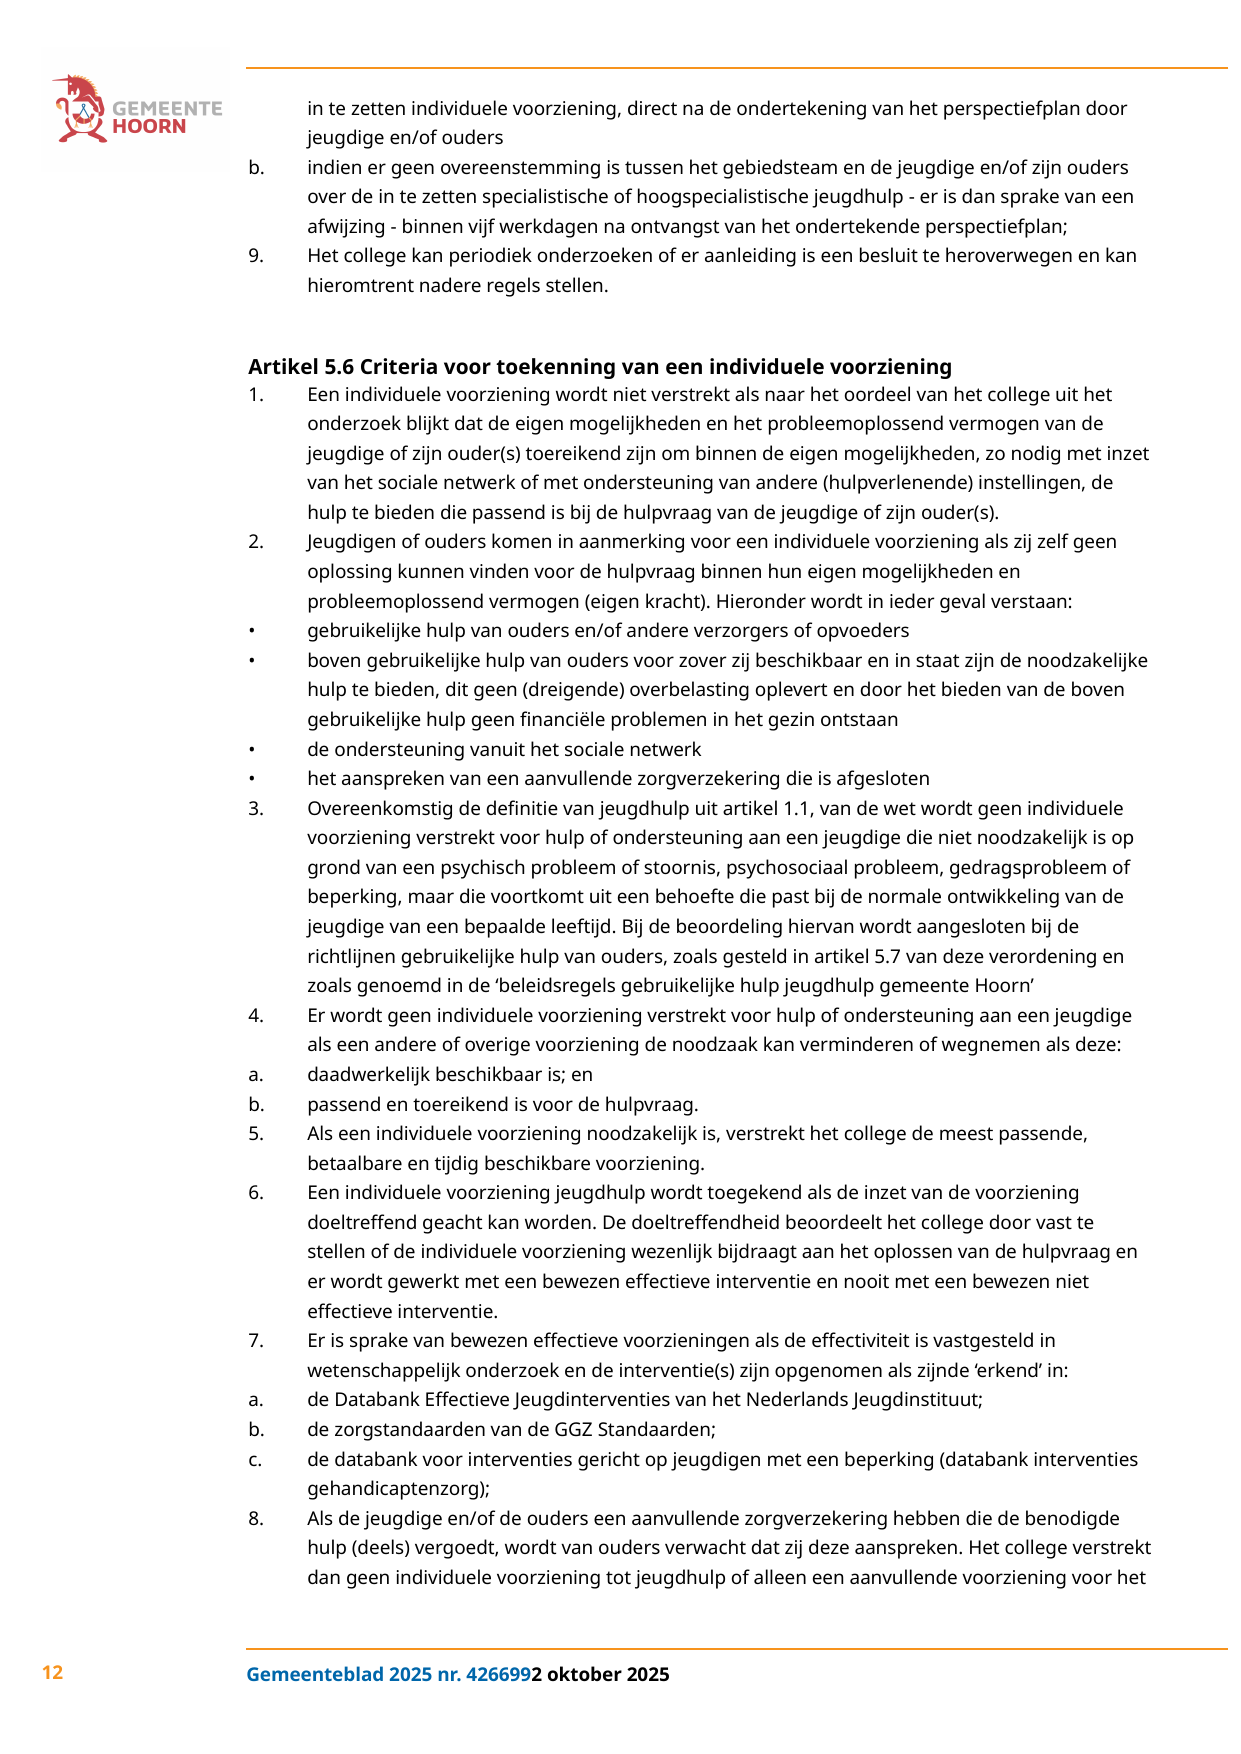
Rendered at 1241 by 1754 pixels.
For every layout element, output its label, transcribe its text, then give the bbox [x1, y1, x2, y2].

list in te zetten individuele voorziening, direct na de ondertekening van het perspectiefplan door jeugdige en/of ouders [248, 95, 1152, 150]
picture [41, 47, 231, 172]
list Er wordt geen individuele voorziening verstrekt voor hulp of ondersteuning aan een jeugdige als een andere of overige voorziening de noodzaak kan verminderen of wegnemen als deze: [248, 1002, 1152, 1057]
list de ondersteuning vanuit het sociale netwerk [248, 736, 1152, 761]
list Overeenkomstig de definitie van jeugdhulp uit artikel 1.1, van de wet wordt geen individuele voorziening verstrekt voor hulp of ondersteuning aan een jeugdige die niet noodzakelijk is op grond van een psychisch probleem of stoornis, psychosociaal probleem, gedragsprobleem of beperking, maar die voortkomt uit een behoefte die past bij de normale ontwikkeling van de jeugdige van een bepaalde leeftijd. Bij de beoordeling hiervan wordt aangesloten bij de richtlijnen gebruikelijke hulp van ouders, zoals gesteld in artikel 5.7 van deze verordening en zoals genoemd in de ‘beleidsregels gebruikelijke hulp jeugdhulp gemeente Hoorn’ [248, 795, 1152, 998]
list Als de jeugdige en/of de ouders een aanvullende zorgverzekering hebben die de benodigde hulp (deels) vergoedt, wordt van ouders verwacht dat zij deze aanspreken. Het college verstrekt dan geen individuele voorziening tot jeugdhulp of alleen een aanvullende voorziening voor het [248, 1505, 1152, 1590]
list passend en toereikend is voor de hulpvraag. [248, 1091, 1152, 1116]
list Een individuele voorziening jeugdhulp wordt toegekend als de inzet van de voorziening doeltreffend geacht kan worden. De doeltreffendheid beoordeelt het college door vast te stellen of de individuele voorziening wezenlijk bijdraagt aan het oplossen van de hulpvraag en er wordt gewerkt met een bewezen effectieve interventie en nooit met een bewezen niet effectieve interventie. [248, 1179, 1152, 1323]
list Een individuele voorziening wordt niet verstrekt als naar het oordeel van het college uit het onderzoek blijkt dat de eigen mogelijkheden en het probleemoplossend vermogen van de jeugdige of zijn ouder(s) toereikend zijn om binnen de eigen mogelijkheden, zo nodig met inzet van het sociale netwerk of met ondersteuning van andere (hulpverlenende) instellingen, de hulp te bieden die passend is bij de hulpvraag van de jeugdige of zijn ouder(s). [248, 381, 1152, 525]
list gebruikelijke hulp van ouders en/of andere verzorgers of opvoeders [248, 617, 1152, 643]
list het aanspreken van een aanvullende zorgverzekering die is afgesloten [248, 765, 1152, 791]
list Er is sprake van bewezen effectieve voorzieningen als de effectiviteit is vastgesteld in wetenschappelijk onderzoek en de interventie(s) zijn opgenomen als zijnde ‘erkend’ in: [248, 1327, 1152, 1383]
list Het college kan periodiek onderzoeken of er aanleiding is een besluit te heroverwegen en kan hieromtrent nadere regels stellen. [248, 243, 1152, 298]
list daadwerkelijk beschikbaar is; en [248, 1061, 1152, 1087]
list de zorgstandaarden van de GGZ Standaarden; [248, 1416, 1152, 1442]
list boven gebruikelijke hulp van ouders voor zover zij beschikbaar en in staat zijn de noodzakelijke hulp te bieden, dit geen (dreigende) overbelasting oplevert en door het bieden van de boven gebruikelijke hulp geen financiële problemen in het gezin ontstaan [248, 647, 1152, 732]
text Artikel 5.6 Criteria voor toekenning van een individuele voorziening [248, 352, 1152, 381]
list indien er geen overeenstemming is tussen het gebiedsteam en de jeugdige en/of zijn ouders over de in te zetten specialistische of hoogspecialistische jeugdhulp - er is dan sprake van een afwijzing - binnen vijf werkdagen na ontvangst van het ondertekende perspectiefplan; [248, 154, 1152, 239]
list de Databank Effectieve Jeugdinterventies van het Nederlands Jeugdinstituut; [248, 1387, 1152, 1412]
list Als een individuele voorziening noodzakelijk is, verstrekt het college de meest passende, betaalbare en tijdig beschikbare voorziening. [248, 1120, 1152, 1176]
list de databank voor interventies gericht op jeugdigen met een beperking (databank interventies gehandicaptenzorg); [248, 1446, 1152, 1501]
list Jeugdigen of ouders komen in aanmerking voor een individuele voorziening als zij zelf geen oplossing kunnen vinden voor de hulpvraag binnen hun eigen mogelijkheden en probleemoplossend vermogen (eigen kracht). Hieronder wordt in ieder geval verstaan: [248, 529, 1152, 613]
